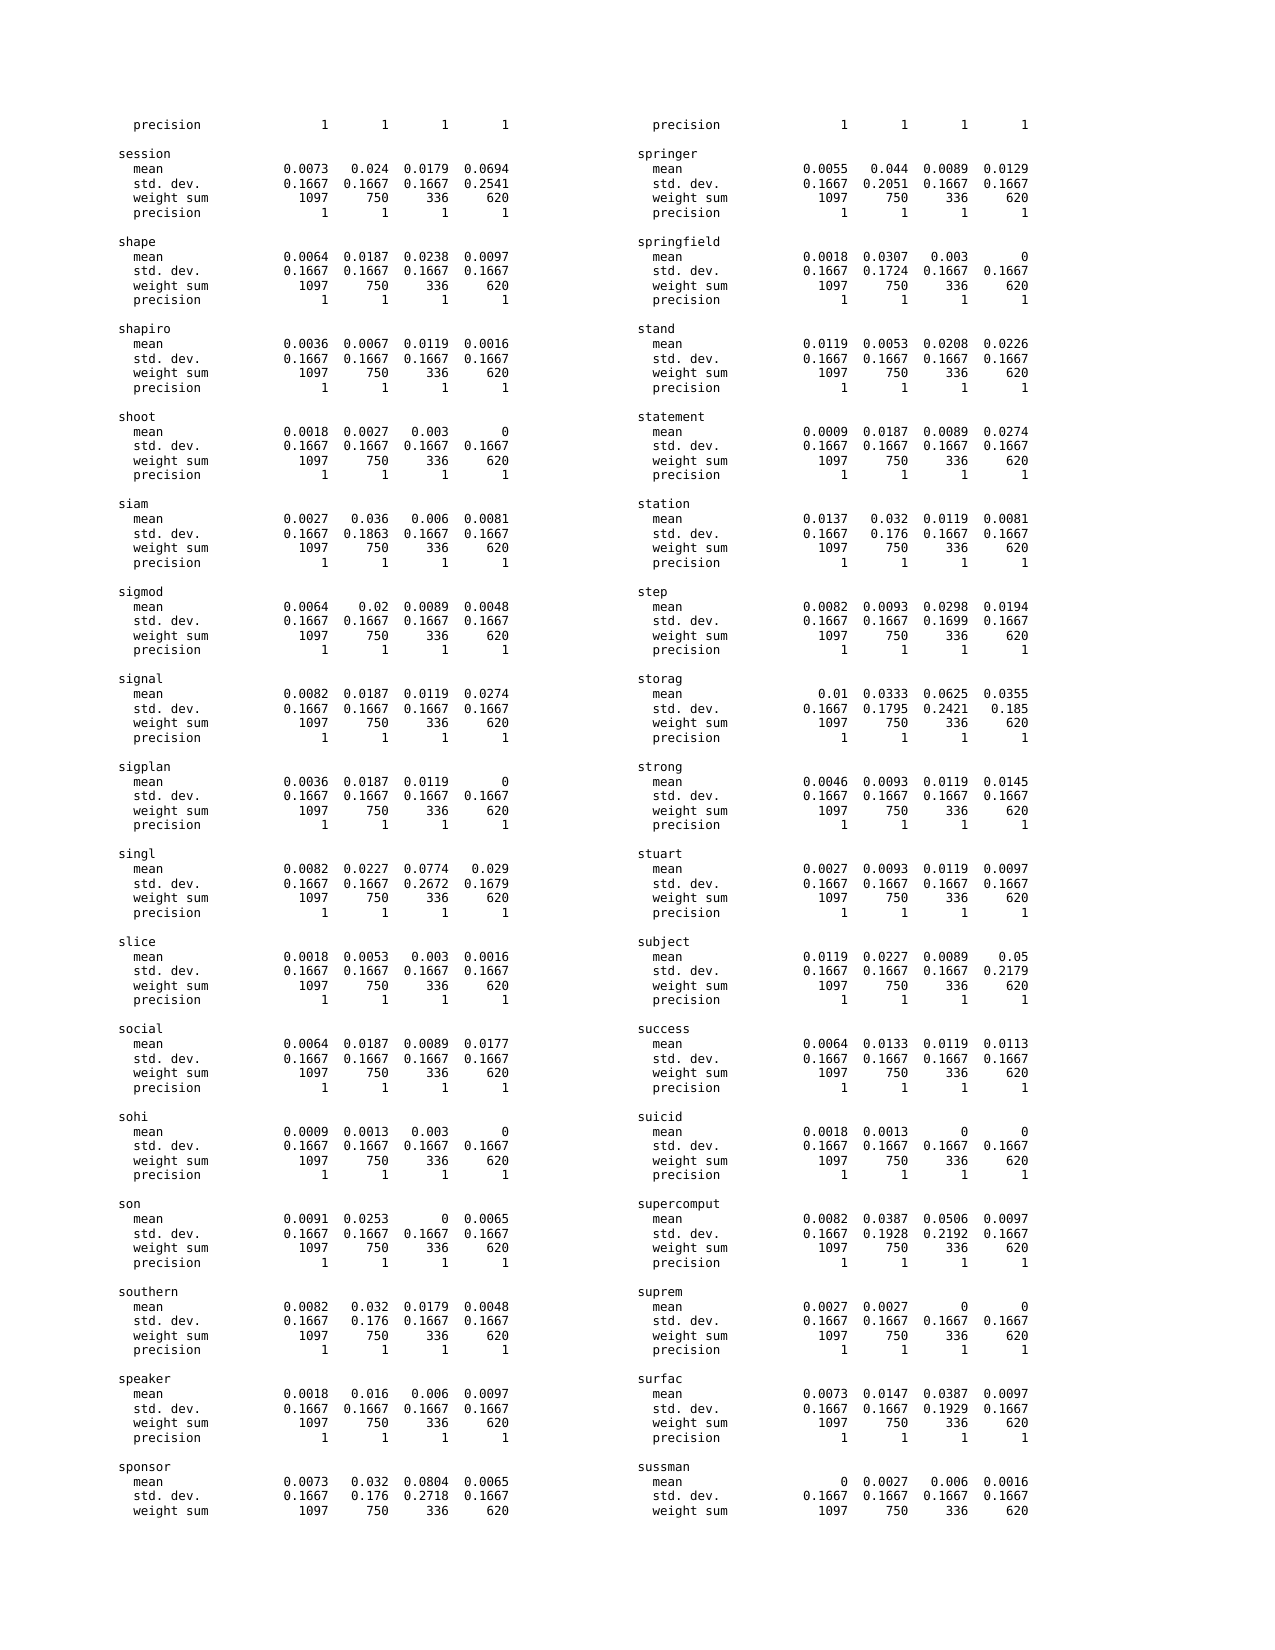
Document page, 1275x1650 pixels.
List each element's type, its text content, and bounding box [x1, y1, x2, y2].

text mean 0.0073 0.024 0.0179 0.0694 [118, 162, 637, 176]
text precision 1 1 1 1 [637, 1081, 1157, 1095]
text sigplan [118, 760, 637, 774]
text stand [637, 322, 1157, 337]
text weight sum 1097 750 336 620 [118, 1241, 637, 1256]
text precision 1 1 1 1 [118, 1081, 637, 1095]
text precision 1 1 1 1 [118, 381, 637, 395]
text weight sum 1097 750 336 620 [637, 453, 1157, 468]
text weight sum 1097 750 336 620 [118, 1503, 637, 1518]
text weight sum 1097 750 336 620 [637, 628, 1157, 643]
text precision 1 1 1 1 [118, 906, 637, 920]
text weight sum 1097 750 336 620 [118, 366, 637, 381]
text weight sum 1097 750 336 620 [637, 1503, 1157, 1518]
text weight sum 1097 750 336 620 [118, 278, 637, 293]
text std. dev. 0.1667 0.2051 0.1667 0.1667 [637, 176, 1157, 191]
text precision 1 1 1 1 [118, 1431, 637, 1445]
text precision 1 1 1 1 [637, 1168, 1157, 1183]
text weight sum 1097 750 336 620 [637, 716, 1157, 731]
text precision 1 1 1 1 [637, 1431, 1157, 1445]
text std. dev. 0.1667 0.1667 0.1667 0.1667 [637, 876, 1157, 891]
text weight sum 1097 750 336 620 [118, 803, 637, 818]
text std. dev. 0.1667 0.1667 0.1667 0.1667 [118, 1139, 637, 1153]
text precision 1 1 1 1 [637, 468, 1157, 483]
text suprem [637, 1285, 1157, 1299]
text std. dev. 0.1667 0.1667 0.1667 0.1667 [637, 1314, 1157, 1328]
text std. dev. 0.1667 0.176 0.1667 0.1667 [637, 526, 1157, 541]
text precision 1 1 1 1 [118, 818, 637, 833]
text weight sum 1097 750 336 620 [637, 278, 1157, 293]
text speaker [118, 1372, 637, 1387]
text sussman [637, 1460, 1157, 1474]
text precision 1 1 1 1 [118, 556, 637, 570]
text shapiro [118, 322, 637, 337]
text mean 0.0064 0.0187 0.0238 0.0097 [118, 249, 637, 264]
text sigmod [118, 585, 637, 599]
text weight sum 1097 750 336 620 [637, 1241, 1157, 1256]
text slice [118, 935, 637, 949]
text std. dev. 0.1667 0.1667 0.1929 0.1667 [637, 1401, 1157, 1416]
text strong [637, 760, 1157, 774]
text precision 1 1 1 1 [637, 381, 1157, 395]
text weight sum 1097 750 336 620 [637, 803, 1157, 818]
text signal [118, 672, 637, 687]
text mean 0.0009 0.0013 0.003 0 [118, 1124, 637, 1139]
text session [118, 147, 637, 162]
text std. dev. 0.1667 0.176 0.2718 0.1667 [118, 1489, 637, 1503]
text mean 0.0018 0.0027 0.003 0 [118, 424, 637, 439]
text mean 0.0027 0.036 0.006 0.0081 [118, 512, 637, 526]
text storag [637, 672, 1157, 687]
text suicid [637, 1110, 1157, 1124]
text precision 1 1 1 1 [637, 556, 1157, 570]
text std. dev. 0.1667 0.1667 0.1667 0.1667 [118, 789, 637, 803]
text std. dev. 0.1667 0.1667 0.1667 0.1667 [637, 439, 1157, 453]
text supercomput [637, 1197, 1157, 1212]
text springfield [637, 235, 1157, 249]
text precision 1 1 1 1 [118, 1256, 637, 1270]
text std. dev. 0.1667 0.1667 0.1667 0.2541 [118, 176, 637, 191]
text sponsor [118, 1460, 637, 1474]
text precision 1 1 1 1 [637, 1256, 1157, 1270]
text mean 0.0055 0.044 0.0089 0.0129 [637, 162, 1157, 176]
text mean 0.0036 0.0067 0.0119 0.0016 [118, 337, 637, 351]
text success [637, 1022, 1157, 1037]
text std. dev. 0.1667 0.1928 0.2192 0.1667 [637, 1226, 1157, 1241]
text step [637, 585, 1157, 599]
text mean 0.0018 0.0053 0.003 0.0016 [118, 949, 637, 964]
text precision 1 1 1 1 [118, 118, 637, 133]
text weight sum 1097 750 336 620 [637, 1153, 1157, 1168]
text mean 0.0064 0.0133 0.0119 0.0113 [637, 1037, 1157, 1051]
text std. dev. 0.1667 0.1667 0.1667 0.1667 [118, 1226, 637, 1241]
text precision 1 1 1 1 [637, 293, 1157, 308]
text statement [637, 410, 1157, 424]
text mean 0.01 0.0333 0.0625 0.0355 [637, 687, 1157, 701]
text weight sum 1097 750 336 620 [637, 978, 1157, 993]
text station [637, 497, 1157, 512]
text std. dev. 0.1667 0.1667 0.1667 0.1667 [637, 789, 1157, 803]
text weight sum 1097 750 336 620 [118, 541, 637, 556]
text southern [118, 1285, 637, 1299]
text mean 0.0137 0.032 0.0119 0.0081 [637, 512, 1157, 526]
text weight sum 1097 750 336 620 [118, 1328, 637, 1343]
text std. dev. 0.1667 0.1667 0.1667 0.1667 [118, 351, 637, 366]
text std. dev. 0.1667 0.1667 0.1667 0.1667 [637, 1139, 1157, 1153]
text std. dev. 0.1667 0.1667 0.1667 0.1667 [637, 1489, 1157, 1503]
text precision 1 1 1 1 [637, 118, 1157, 133]
text mean 0.0082 0.0387 0.0506 0.0097 [637, 1212, 1157, 1226]
text singl [118, 847, 637, 862]
text std. dev. 0.1667 0.1667 0.1667 0.1667 [118, 964, 637, 978]
text std. dev. 0.1667 0.1667 0.1667 0.1667 [118, 1051, 637, 1066]
text weight sum 1097 750 336 620 [637, 1066, 1157, 1081]
text precision 1 1 1 1 [637, 818, 1157, 833]
text mean 0.0018 0.0307 0.003 0 [637, 249, 1157, 264]
text precision 1 1 1 1 [637, 643, 1157, 658]
text mean 0.0073 0.0147 0.0387 0.0097 [637, 1387, 1157, 1401]
text precision 1 1 1 1 [637, 731, 1157, 745]
text std. dev. 0.1667 0.1667 0.1667 0.1667 [118, 614, 637, 628]
text weight sum 1097 750 336 620 [118, 978, 637, 993]
text std. dev. 0.1667 0.1667 0.1667 0.1667 [637, 351, 1157, 366]
text mean 0 0.0027 0.006 0.0016 [637, 1474, 1157, 1489]
text precision 1 1 1 1 [118, 993, 637, 1008]
text mean 0.0018 0.0013 0 0 [637, 1124, 1157, 1139]
text mean 0.0082 0.032 0.0179 0.0048 [118, 1299, 637, 1314]
text subject [637, 935, 1157, 949]
text std. dev. 0.1667 0.1795 0.2421 0.185 [637, 701, 1157, 716]
text weight sum 1097 750 336 620 [637, 1416, 1157, 1431]
text weight sum 1097 750 336 620 [637, 191, 1157, 206]
text mean 0.0082 0.0227 0.0774 0.029 [118, 862, 637, 876]
text precision 1 1 1 1 [118, 206, 637, 220]
text std. dev. 0.1667 0.1667 0.1667 0.1667 [118, 439, 637, 453]
text precision 1 1 1 1 [637, 206, 1157, 220]
text std. dev. 0.1667 0.1667 0.2672 0.1679 [118, 876, 637, 891]
text social [118, 1022, 637, 1037]
text mean 0.0064 0.02 0.0089 0.0048 [118, 599, 637, 614]
text weight sum 1097 750 336 620 [118, 891, 637, 906]
text shape [118, 235, 637, 249]
text weight sum 1097 750 336 620 [637, 541, 1157, 556]
text weight sum 1097 750 336 620 [118, 628, 637, 643]
text shoot [118, 410, 637, 424]
text precision 1 1 1 1 [637, 1343, 1157, 1358]
text weight sum 1097 750 336 620 [118, 716, 637, 731]
text weight sum 1097 750 336 620 [118, 1153, 637, 1168]
text std. dev. 0.1667 0.1667 0.1699 0.1667 [637, 614, 1157, 628]
text weight sum 1097 750 336 620 [118, 453, 637, 468]
text mean 0.0036 0.0187 0.0119 0 [118, 774, 637, 789]
text weight sum 1097 750 336 620 [118, 191, 637, 206]
text std. dev. 0.1667 0.1667 0.1667 0.1667 [118, 264, 637, 278]
text surfac [637, 1372, 1157, 1387]
text son [118, 1197, 637, 1212]
text mean 0.0009 0.0187 0.0089 0.0274 [637, 424, 1157, 439]
text std. dev. 0.1667 0.176 0.1667 0.1667 [118, 1314, 637, 1328]
text precision 1 1 1 1 [118, 468, 637, 483]
text std. dev. 0.1667 0.1863 0.1667 0.1667 [118, 526, 637, 541]
text weight sum 1097 750 336 620 [118, 1416, 637, 1431]
text precision 1 1 1 1 [118, 1343, 637, 1358]
text mean 0.0027 0.0027 0 0 [637, 1299, 1157, 1314]
text mean 0.0119 0.0053 0.0208 0.0226 [637, 337, 1157, 351]
text weight sum 1097 750 336 620 [637, 1328, 1157, 1343]
text mean 0.0082 0.0187 0.0119 0.0274 [118, 687, 637, 701]
text mean 0.0064 0.0187 0.0089 0.0177 [118, 1037, 637, 1051]
text mean 0.0082 0.0093 0.0298 0.0194 [637, 599, 1157, 614]
text mean 0.0091 0.0253 0 0.0065 [118, 1212, 637, 1226]
text std. dev. 0.1667 0.1667 0.1667 0.1667 [118, 1401, 637, 1416]
text mean 0.0046 0.0093 0.0119 0.0145 [637, 774, 1157, 789]
text springer [637, 147, 1157, 162]
text weight sum 1097 750 336 620 [118, 1066, 637, 1081]
text sohi [118, 1110, 637, 1124]
text precision 1 1 1 1 [637, 906, 1157, 920]
text std. dev. 0.1667 0.1667 0.1667 0.1667 [637, 1051, 1157, 1066]
text mean 0.0119 0.0227 0.0089 0.05 [637, 949, 1157, 964]
text precision 1 1 1 1 [118, 1168, 637, 1183]
text precision 1 1 1 1 [637, 993, 1157, 1008]
text stuart [637, 847, 1157, 862]
text siam [118, 497, 637, 512]
text weight sum 1097 750 336 620 [637, 366, 1157, 381]
text std. dev. 0.1667 0.1724 0.1667 0.1667 [637, 264, 1157, 278]
text mean 0.0018 0.016 0.006 0.0097 [118, 1387, 637, 1401]
text std. dev. 0.1667 0.1667 0.1667 0.2179 [637, 964, 1157, 978]
text std. dev. 0.1667 0.1667 0.1667 0.1667 [118, 701, 637, 716]
text precision 1 1 1 1 [118, 731, 637, 745]
text precision 1 1 1 1 [118, 643, 637, 658]
text precision 1 1 1 1 [118, 293, 637, 308]
text mean 0.0027 0.0093 0.0119 0.0097 [637, 862, 1157, 876]
text mean 0.0073 0.032 0.0804 0.0065 [118, 1474, 637, 1489]
text weight sum 1097 750 336 620 [637, 891, 1157, 906]
